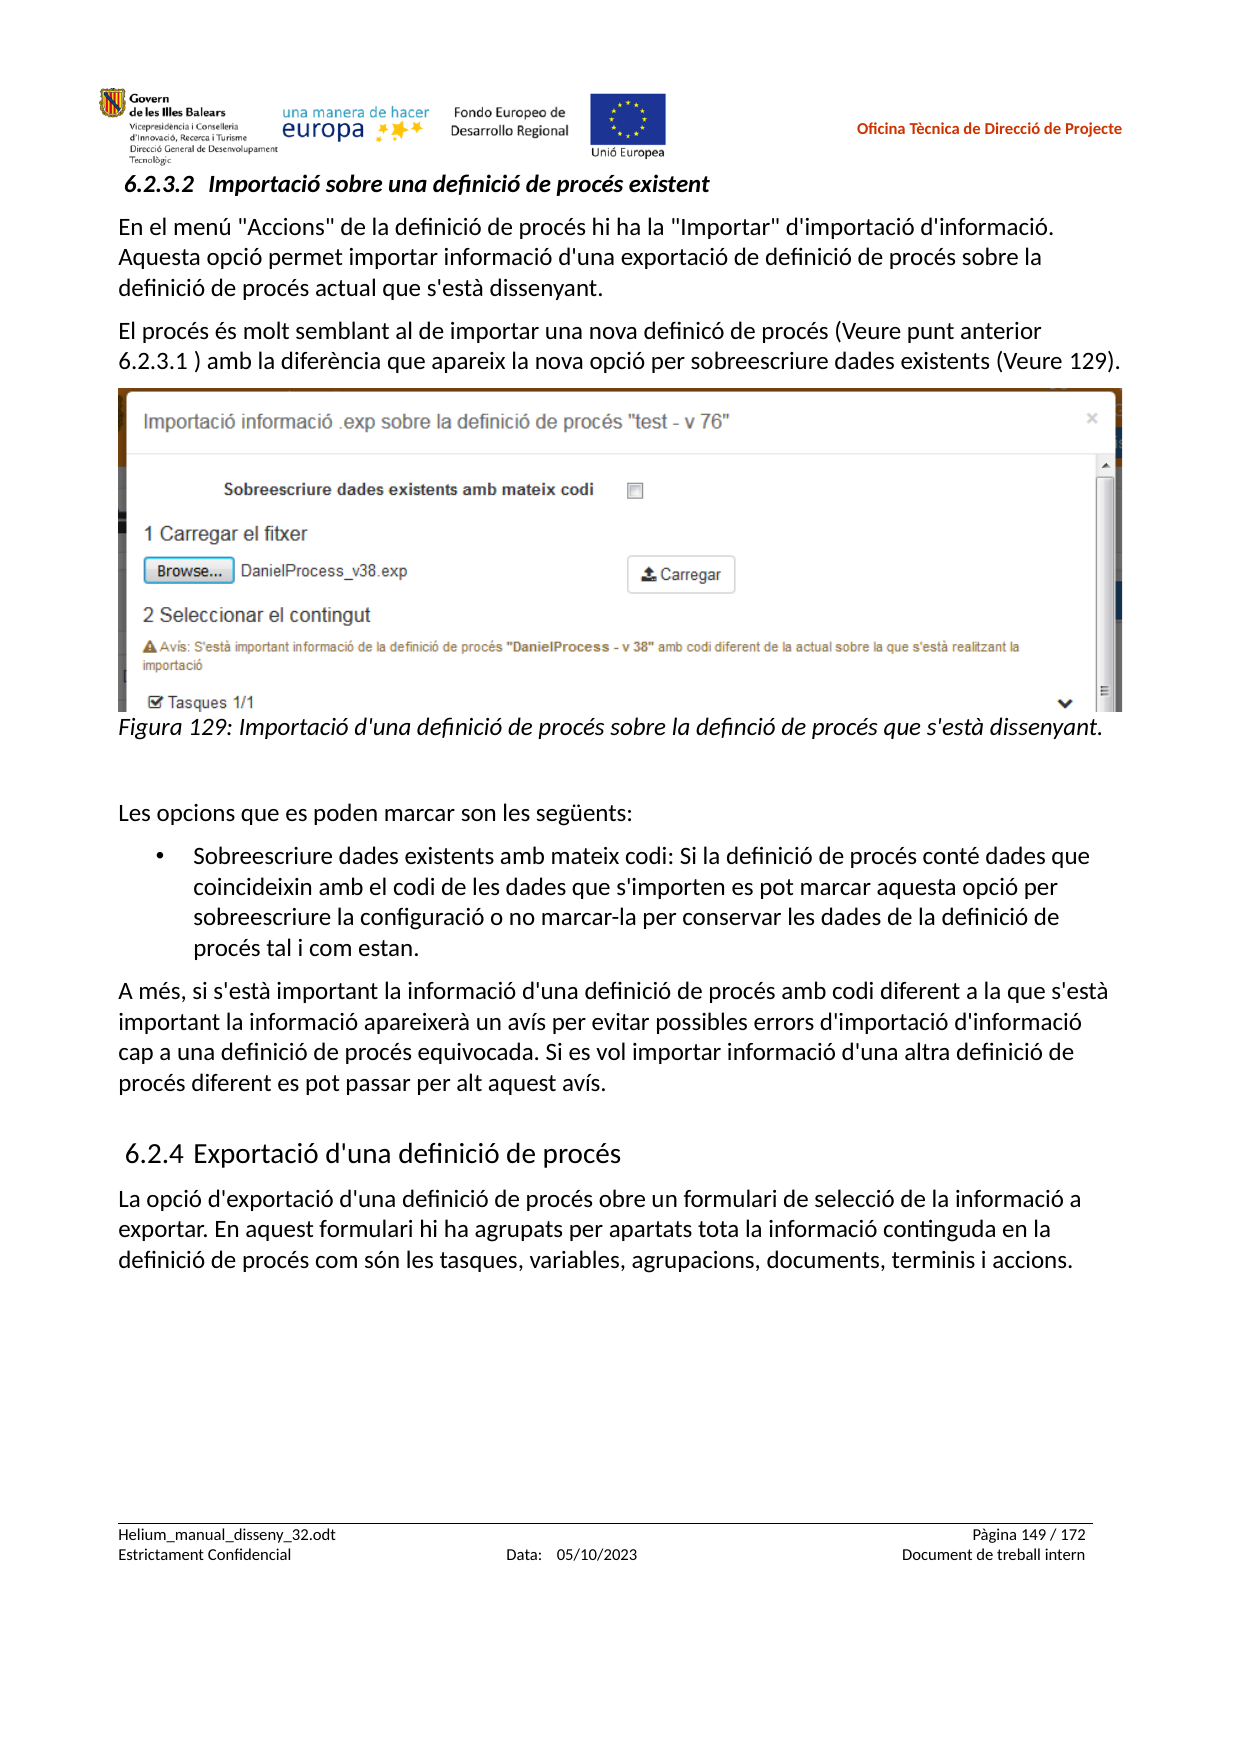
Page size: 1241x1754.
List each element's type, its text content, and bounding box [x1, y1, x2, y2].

subtitle Exportació d'una definició de procés [118, 1135, 1122, 1170]
picture [118, 388, 1123, 712]
text La opció d'exportació d'una definició de procés obre un formulari de selecció de la informació a exportar. En aquest formulari hi ha agrupats per apartats tota la informació continguda en la definició de procés com són les tasques, variables, agrupacions, documents, terminis i accions. [118, 1183, 1122, 1274]
text A més, si s'està important la informació d'una definició de procés amb codi diferent a la que s'està important la informació apareixerà un avís per evitar possibles errors d'importació d'informació cap a una definició de procés equivocada. Si es vol importar informació d'una altra definició de procés diferent es pot passar per alt aquest avís. [118, 975, 1122, 1097]
subtitle Importació sobre una definició de procés existent [118, 168, 1122, 198]
text En el menú "Accions" de la definició de procés hi ha la "Importar" d'importació d'informació. Aquesta opció permet importar informació d'una exportació de definició de procés sobre la definició de procés actual que s'està dissenyant. [118, 211, 1122, 302]
picture [99, 87, 668, 166]
text Les opcions que es poden marcar son les següents: [118, 797, 1122, 828]
text El procés és molt semblant al de importar una nova definicó de procés (Veure punt anterior 6.2.3.1 ) amb la diferència que apareix la nova opció per sobreescriure dades existents (Veure 129). [118, 315, 1122, 376]
list Sobreescriure dades existents amb mateix codi: Si la definició de procés conté dades que coincideixin amb el codi de les dades que s'importen es pot marcar aquesta opció per sobreescriure la configuració o no marcar-la per conservar les dades de la definició de procés tal i com estan. [156, 841, 1122, 963]
text Figura 129: Importació d'una definició de procés sobre la definció de procés que s'està dissenyant. [118, 712, 1122, 742]
